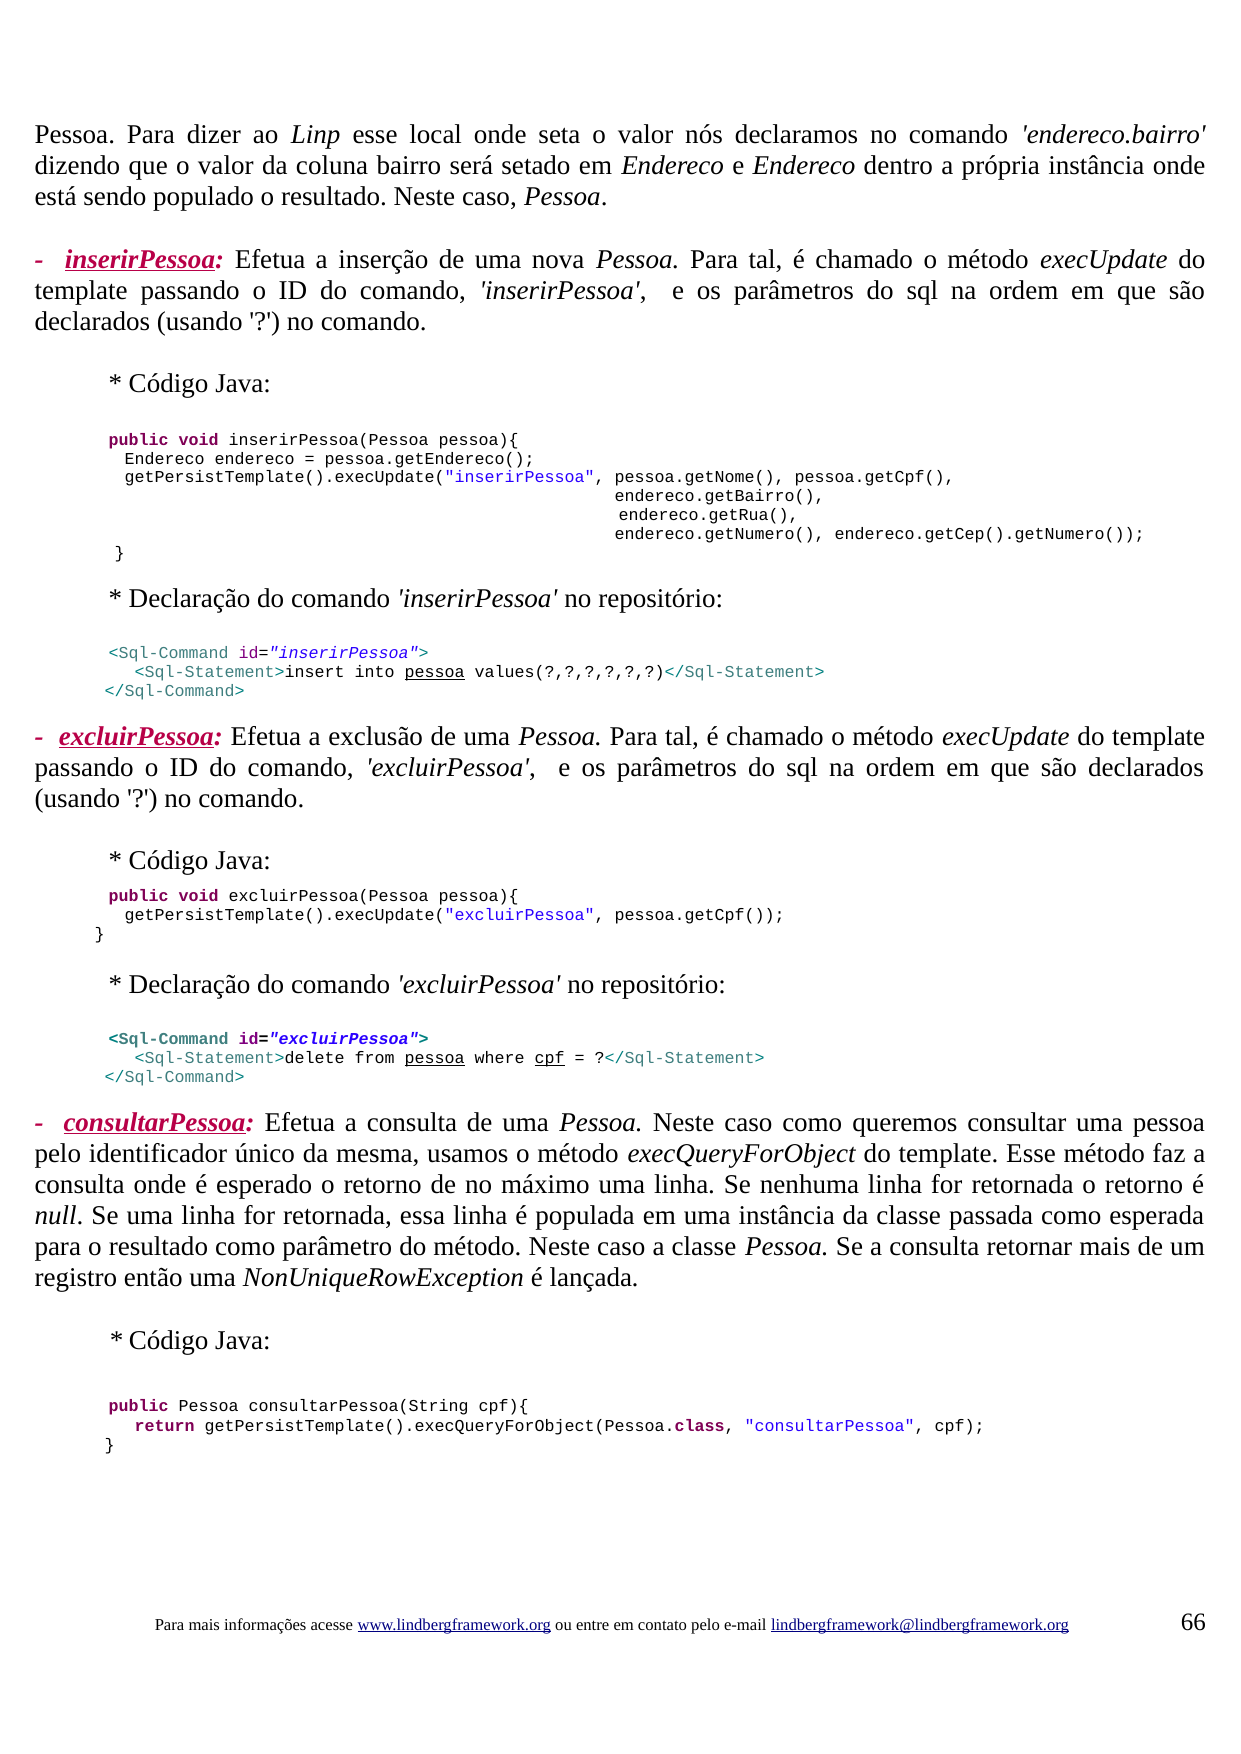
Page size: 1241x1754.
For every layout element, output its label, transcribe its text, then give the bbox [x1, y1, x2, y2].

text public Pessoa consultarPessoa(String cpf){ [34, 1386, 1206, 1417]
text getPersistTemplate().execUpdate("excluirPessoa", pessoa.getCpf()); [34, 907, 1206, 926]
text endereco.getBairro(), endereco.getRua(), [34, 488, 1206, 526]
text public void excluirPessoa(Pessoa pessoa){ [34, 876, 1206, 907]
text public void inserirPessoa(Pessoa pessoa){ [34, 429, 1206, 450]
text <Sql-Statement>insert into pessoa values(?,?,?,?,?,?)</Sql-Statement> [34, 663, 1206, 682]
text endereco.getNumero(), endereco.getCep().getNumero()); [34, 526, 1206, 544]
text * Declaração do comando 'inserirPessoa' no repositório: [34, 582, 1206, 613]
text - consultarPessoa: Efetua a consulta de uma Pessoa. Neste caso como queremos consultar uma pessoa pelo identificador único da mesma, usamos o método execQueryForObject do template. Esse método faz a consulta onde é esperado o retorno de no máximo uma linha. Se nenhuma linha for retornada o retorno é null. Se uma linha for retornada, essa linha é populada em uma instância da classe passada como esperada para o resultado como parâmetro do método. Neste caso a classe Pessoa. Se a consulta retornar mais de um registro então uma NonUniqueRowException é lançada. [34, 1106, 1206, 1293]
text * Código Java: [34, 1324, 1206, 1355]
text </Sql-Command> [34, 1068, 1206, 1087]
text Pessoa. Para dizer ao Linp esse local onde seta o valor nós declaramos no comando 'endereco.bairro' dizendo que o valor da coluna bairro será setado em Endereco e Endereco dentro a própria instância onde está sendo populado o resultado. Neste caso, Pessoa. [34, 118, 1206, 212]
text getPersistTemplate().execUpdate("inserirPessoa", pessoa.getNome(), pessoa.getCpf(), [34, 469, 1206, 488]
text <Sql-Statement>delete from pessoa where cpf = ?</Sql-Statement> [34, 1049, 1206, 1068]
text * Declaração do comando 'excluirPessoa' no repositório: [34, 968, 1206, 999]
text return getPersistTemplate().execQueryForObject(Pessoa.class, "consultarPessoa", cpf); [34, 1417, 1206, 1436]
text Endereco endereco = pessoa.getEndereco(); [34, 450, 1206, 469]
text * Código Java: [34, 367, 1206, 398]
text * Código Java: [34, 844, 1206, 876]
text <Sql-Command id="excluirPessoa"> [34, 1030, 1206, 1049]
text - inserirPessoa: Efetua a inserção de uma nova Pessoa. Para tal, é chamado o método execUpdate do template passando o ID do comando, 'inserirPessoa', e os parâmetros do sql na ordem em que são declarados (usando '?') no comando. [34, 243, 1206, 336]
text } [34, 1436, 1206, 1455]
text } [34, 926, 1206, 944]
text - excluirPessoa: Efetua a exclusão de uma Pessoa. Para tal, é chamado o método execUpdate do template passando o ID do comando, 'excluirPessoa', e os parâmetros do sql na ordem em que são declarados (usando '?') no comando. [34, 720, 1206, 813]
text </Sql-Command> [34, 682, 1206, 701]
text } [34, 544, 1206, 563]
text <Sql-Command id="inserirPessoa"> [34, 644, 1206, 663]
